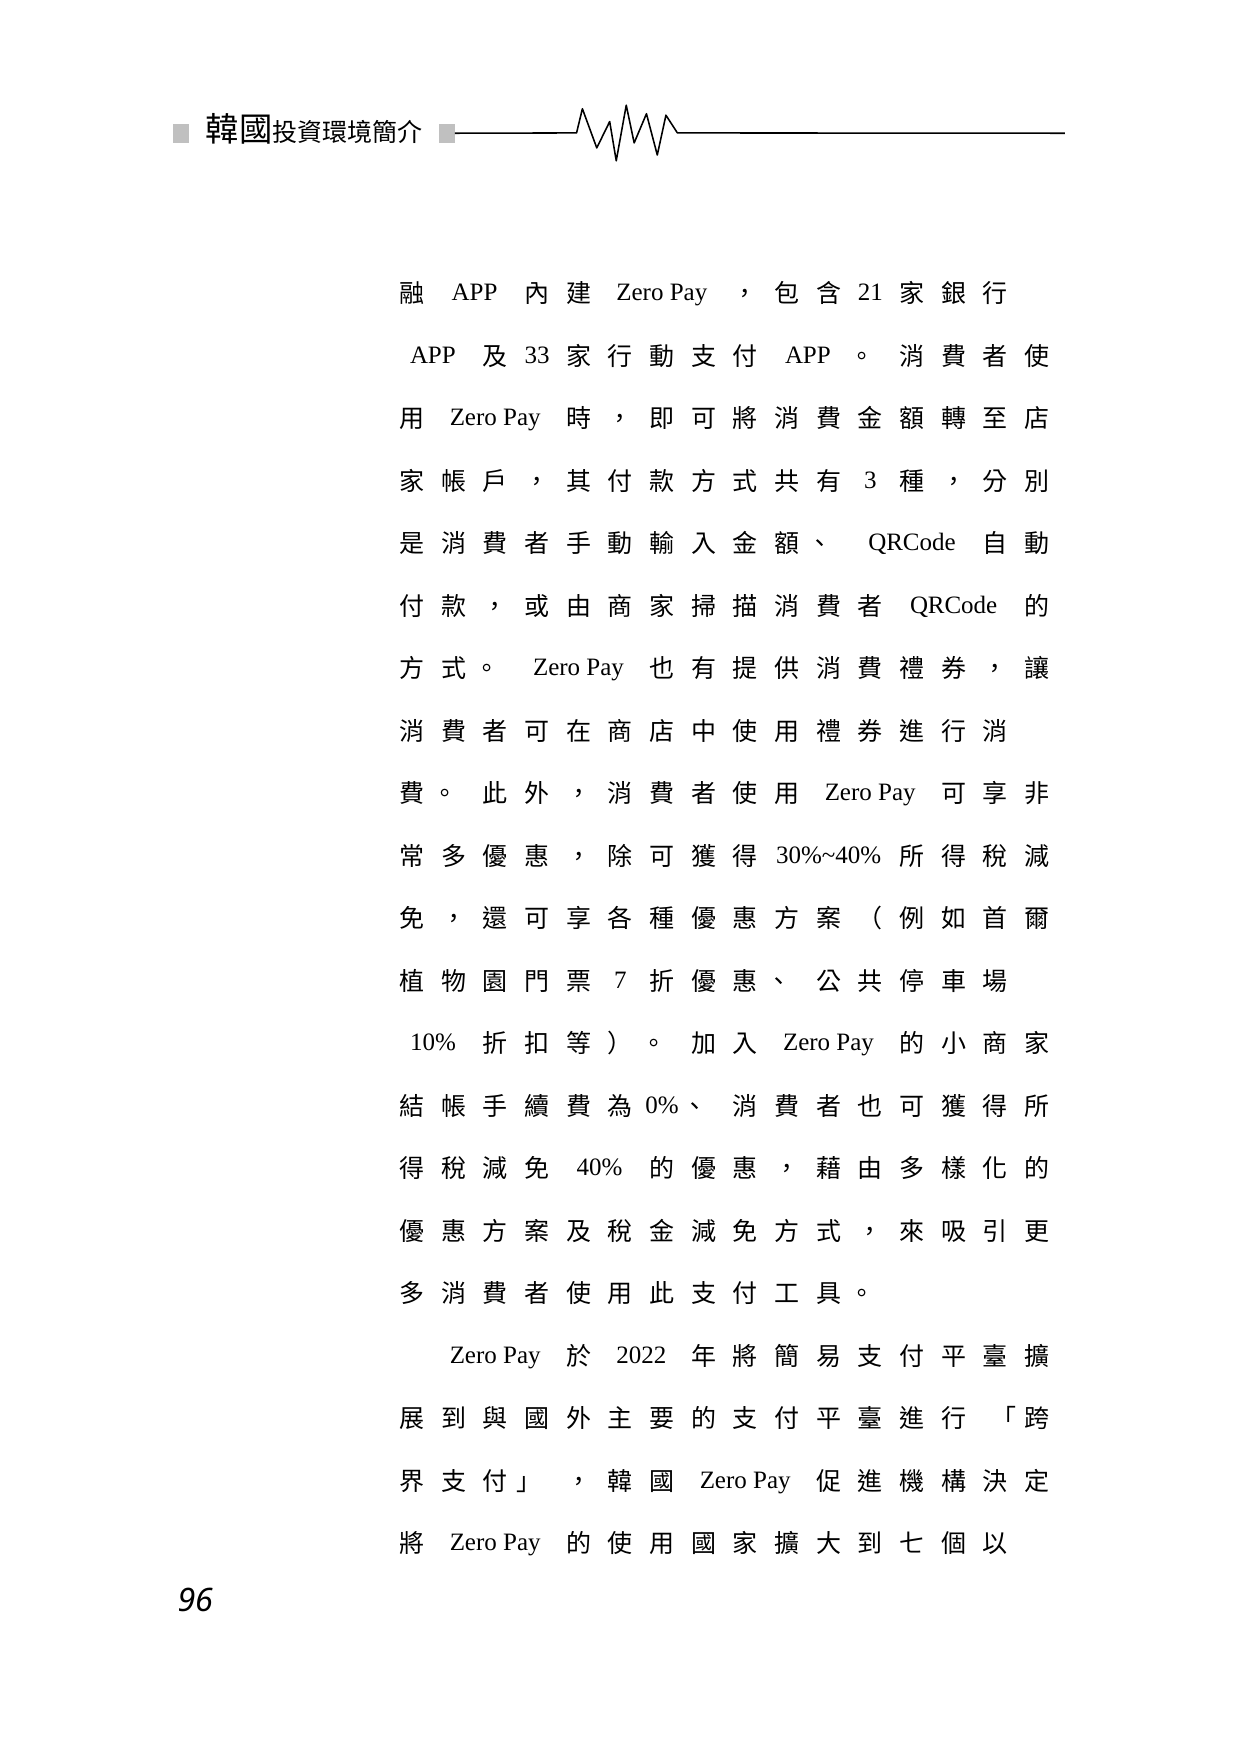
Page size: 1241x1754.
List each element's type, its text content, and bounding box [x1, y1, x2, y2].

text 融APP內建Zero Pay，包含21家銀行APP及33家行動支付APP。消費者使用Zero Pay時，即可將消費金額轉至店家帳戶，其付款方式共有3種，分別是消費者手動輸入金額、QRCode自動付款，或由商家掃描消費者QRCode的方式。Zero Pay也有提供消費禮券，讓消費者可在商店中使用禮券進行消費。此外，消費者使用Zero Pay可享非常多優惠，除可獲得30%~40%所得稅減免，還可享各種優惠方案（例如首爾植物園門票7折優惠、公共停車場10%折扣等）。加入Zero Pay的小商家結帳手續費為0%、消費者也可獲得所得稅減免40%的優惠，藉由多樣化的優惠方案及稅金減免方式，來吸引更多消費者使用此支付工具。 [367, 250, 1058, 1313]
text Zero Pay於2022年將簡易支付平臺擴展到與國外主要的支付平臺進行「跨界支付」，韓國Zero Pay促進機構決定將Zero Pay的使用國家擴大到七個以 [367, 1313, 1058, 1563]
